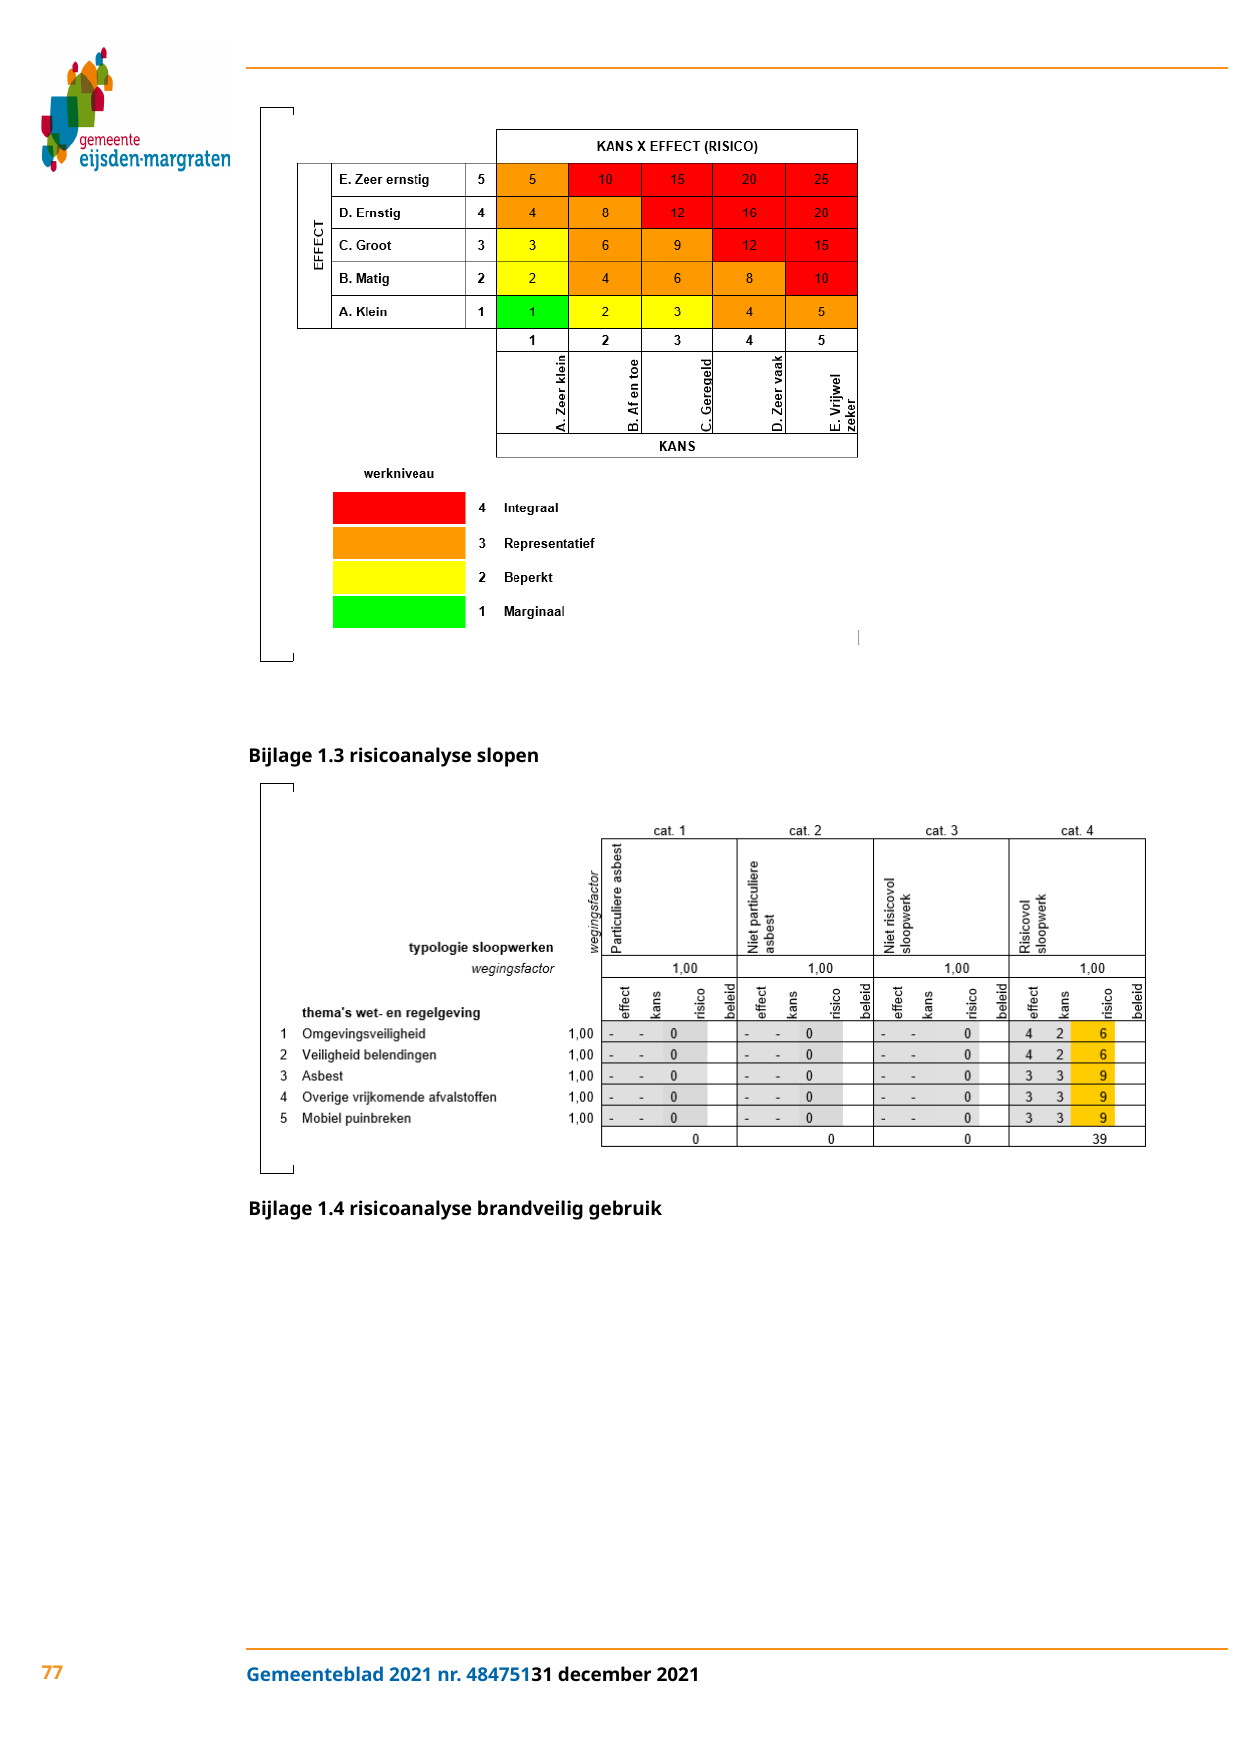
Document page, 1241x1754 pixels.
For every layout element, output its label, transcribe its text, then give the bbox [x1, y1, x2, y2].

text Bijlage 1.3 risicoanalyse slopen [248, 742, 1152, 768]
picture [268, 792, 1155, 1165]
picture [268, 115, 860, 653]
text Bijlage 1.4 risicoanalyse brandveilig gebruik [248, 1195, 1152, 1220]
picture [41, 47, 231, 172]
